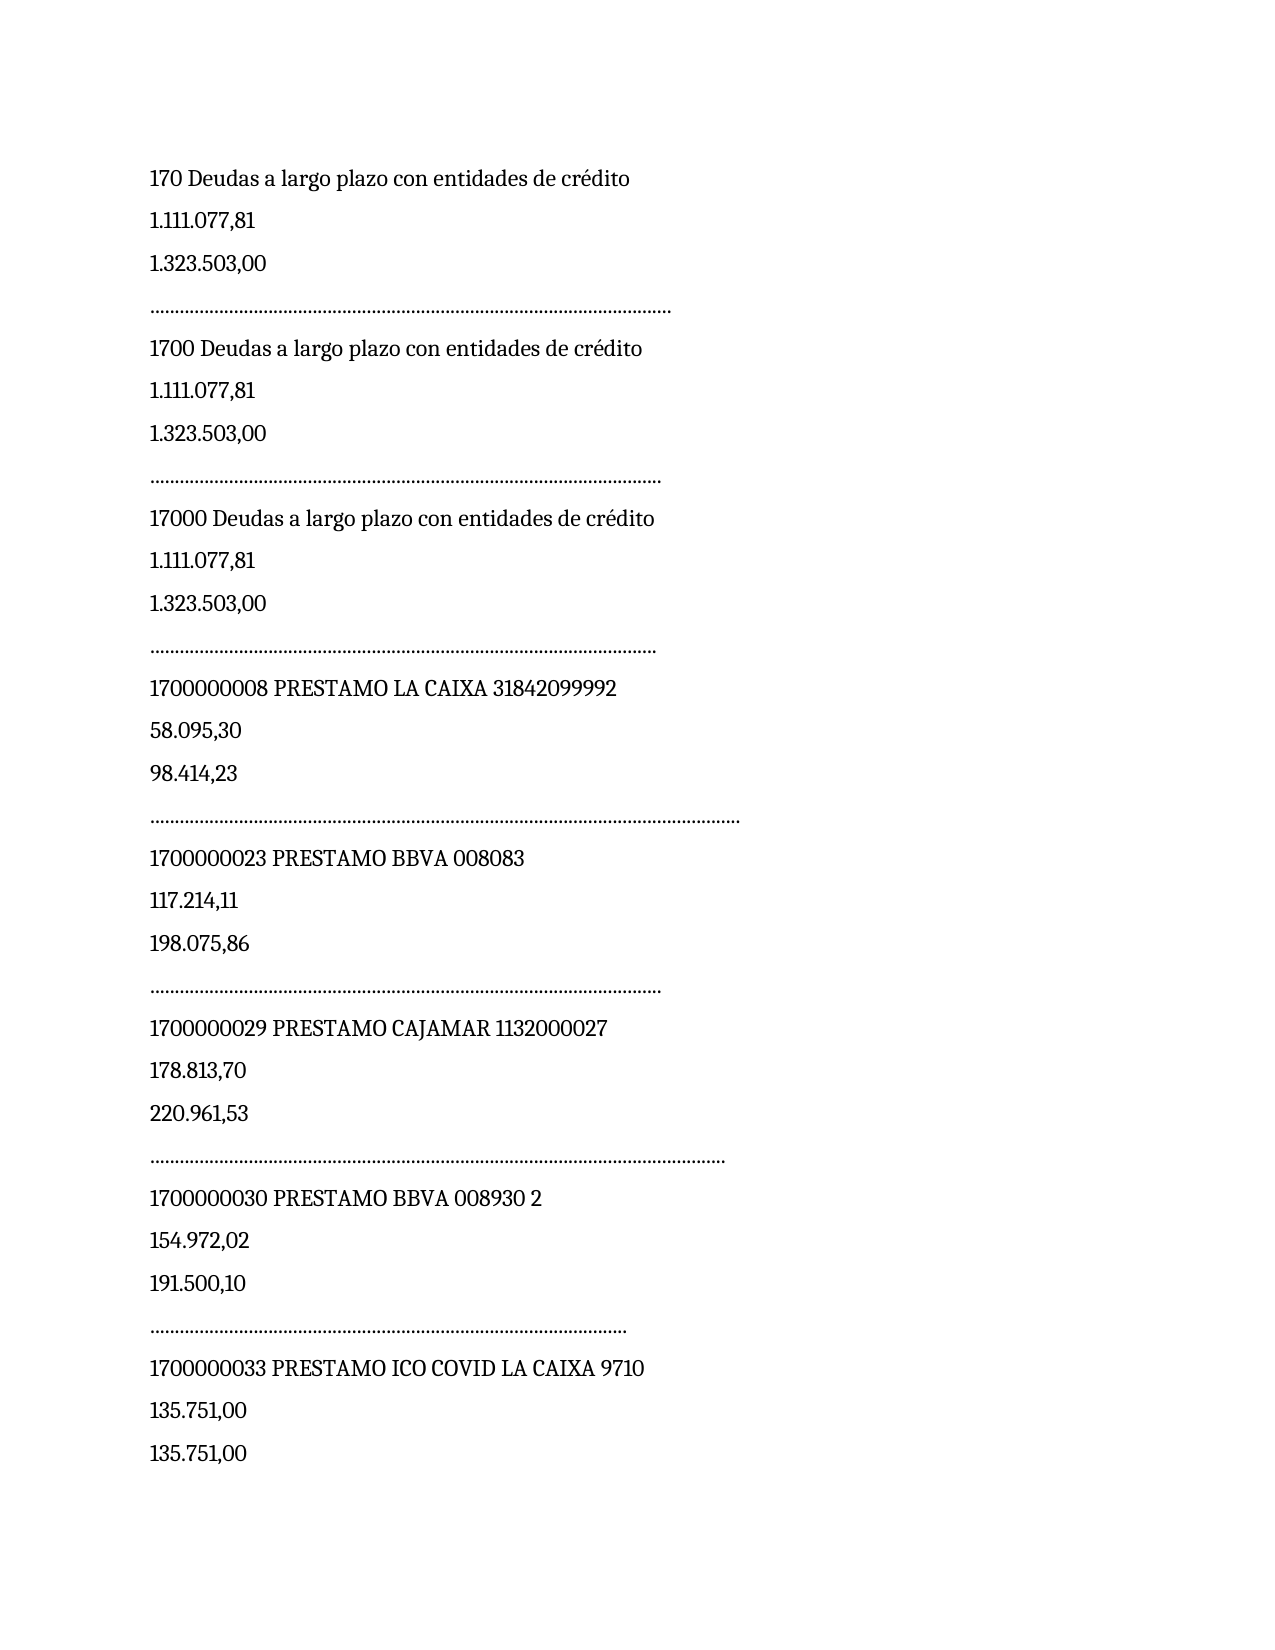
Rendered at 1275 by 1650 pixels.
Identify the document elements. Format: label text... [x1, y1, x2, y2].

text 98.414,23 [150, 745, 1125, 787]
text 170 Deudas a largo plazo con entidades de crédito [150, 150, 1125, 192]
text 1.323.503,00 [150, 575, 1125, 617]
text ................................................................................................. [150, 1297, 1125, 1340]
text 1.323.503,00 [150, 405, 1125, 447]
text 1700000023 PRESTAMO BBVA 008083 [150, 830, 1125, 872]
text 58.095,30 [150, 702, 1125, 745]
text 1.111.077,81 [150, 532, 1125, 575]
text 117.214,11 [150, 872, 1125, 915]
text ....................................................................................................... [150, 617, 1125, 660]
text 1.111.077,81 [150, 362, 1125, 405]
text 220.961,53 [150, 1085, 1125, 1127]
text 154.972,02 [150, 1212, 1125, 1255]
text 1.323.503,00 [150, 235, 1125, 277]
text .......................................................................................................... [150, 277, 1125, 320]
text 1700000008 PRESTAMO LA CAIXA 31842099992 [150, 660, 1125, 702]
text 178.813,70 [150, 1042, 1125, 1085]
text 1700000033 PRESTAMO ICO COVID LA CAIXA 9710 [150, 1340, 1125, 1382]
text 198.075,86 [150, 915, 1125, 957]
text 191.500,10 [150, 1255, 1125, 1297]
text ........................................................................................................ [150, 957, 1125, 1000]
text 1700000029 PRESTAMO CAJAMAR 1132000027 [150, 1000, 1125, 1042]
text 1.111.077,81 [150, 192, 1125, 235]
text ..................................................................................................................... [150, 1127, 1125, 1170]
text 17000 Deudas a largo plazo con entidades de crédito [150, 490, 1125, 532]
text 1700 Deudas a largo plazo con entidades de crédito [150, 320, 1125, 362]
text 135.751,00 [150, 1425, 1125, 1467]
text 1700000030 PRESTAMO BBVA 008930 2 [150, 1170, 1125, 1212]
text ........................................................................................................................ [150, 787, 1125, 830]
text 135.751,00 [150, 1382, 1125, 1425]
text ........................................................................................................ [150, 447, 1125, 490]
